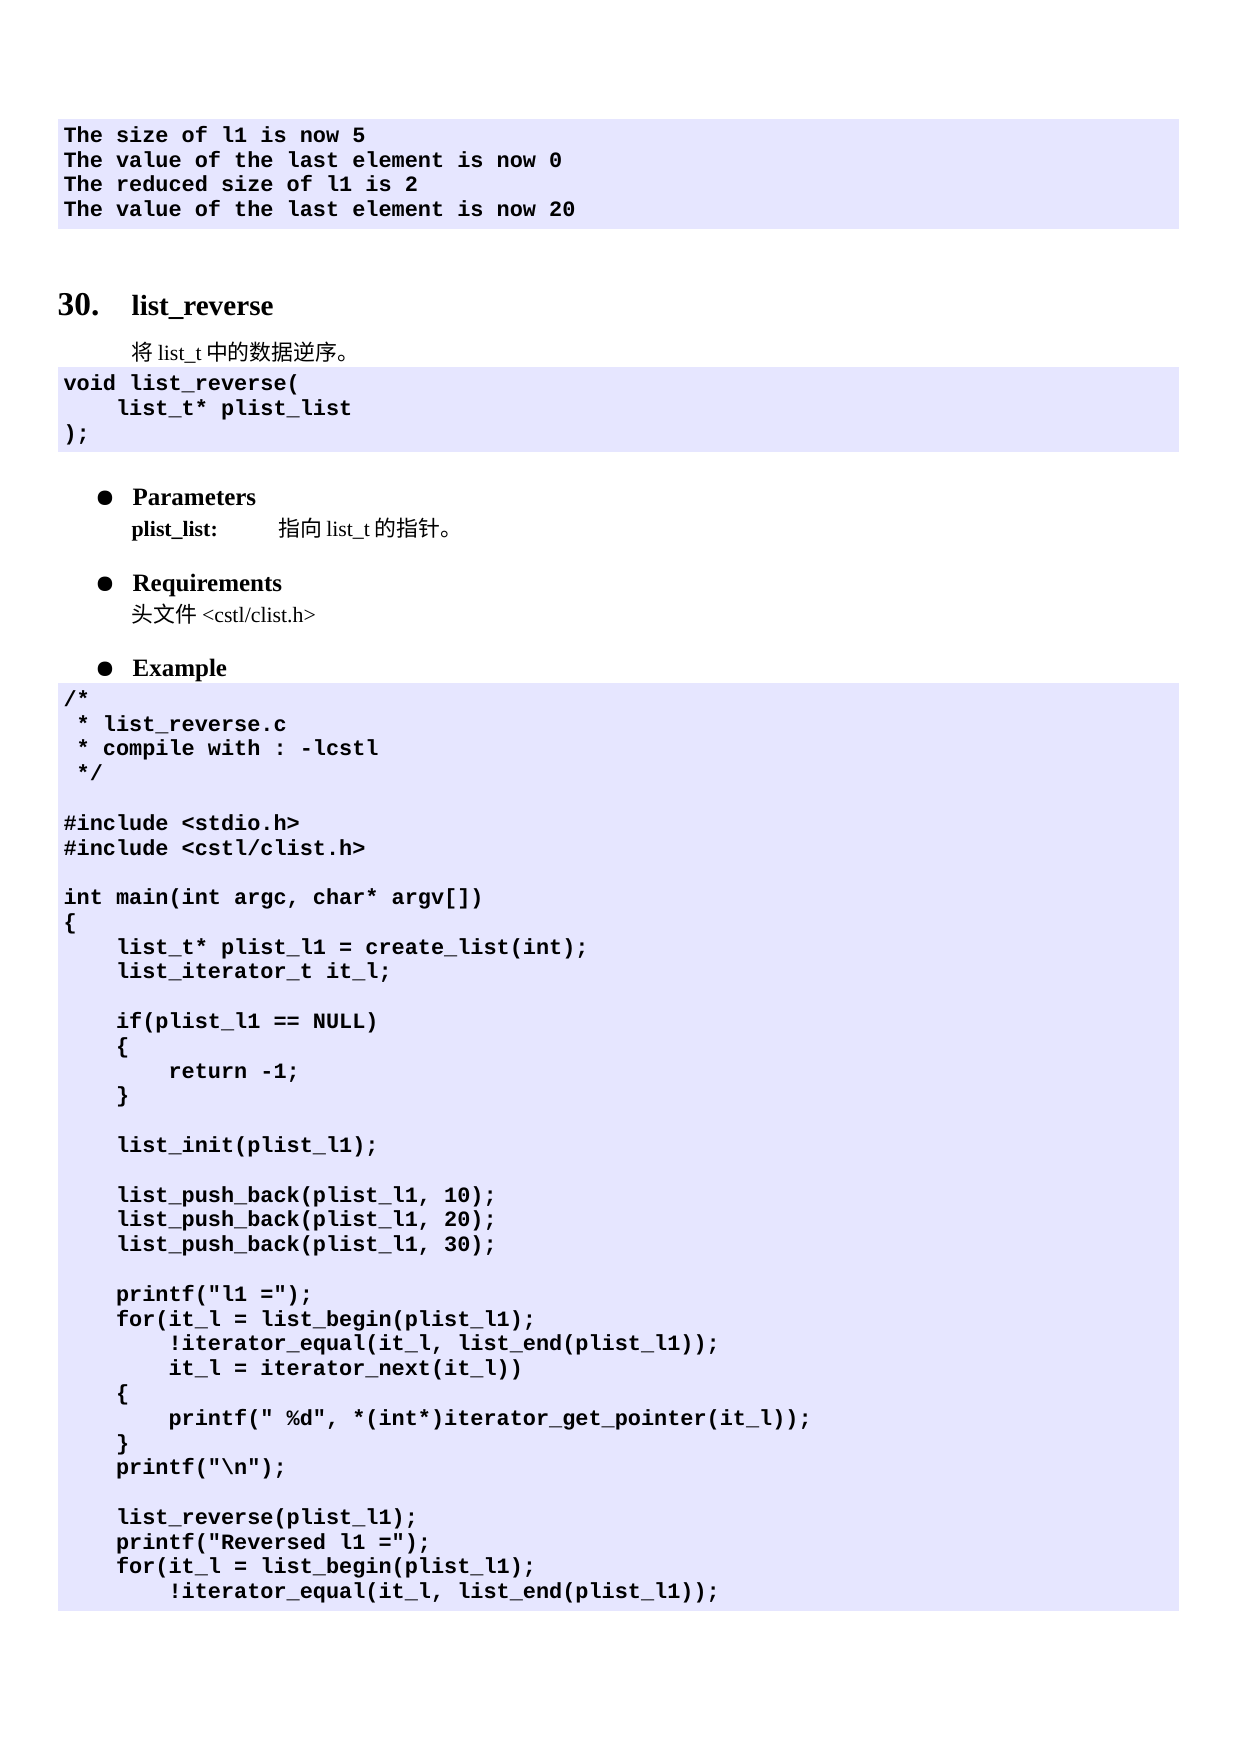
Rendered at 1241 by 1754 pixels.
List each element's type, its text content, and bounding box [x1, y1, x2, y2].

text 将list_t中的数据逆序。 [57, 334, 1179, 366]
list Parameters [95, 482, 1179, 511]
table_header /* * list_reverse.c * compile with : -lcstl */ #include <stdio.h> #include <cstl/clist.h> int main(int argc, char* argv[]) { list_t* plist_l1 = create_list(int); list_iterator_t it_l; if(plist_l1 == NULL) { return -1; } list_init(plist_l1); list_push_back(plist_l1, 10); list_push_back(plist_l1, 20); list_push_back(plist_l1, 30); printf("l1 ="); for(it_l = list_begin(plist_l1); !iterator_equal(it_l, list_end(plist_l1)); it_l = iterator_next(it_l)) { printf(" %d", *(int*)iterator_get_pointer(it_l)); } printf("\n"); list_reverse(plist_l1); printf("Reversed l1 ="); for(it_l = list_begin(plist_l1); !iterator_equal(it_l, list_end(plist_l1)); [58, 683, 1179, 1611]
text plist_list: 指向list_t的指针。 [57, 511, 1179, 543]
list Requirements [95, 568, 1179, 597]
text 头文件 <cstl/clist.h> [57, 597, 1179, 628]
list Example [95, 653, 1179, 682]
table_header The size of l1 is now 5 The value of the last element is now 0 The reduced size of l1 is 2 The value of the last element is now 20 [58, 119, 1179, 229]
table_header void list_reverse( list_t* plist_list ); [58, 367, 1179, 452]
subtitle list_reverse [57, 284, 1179, 322]
